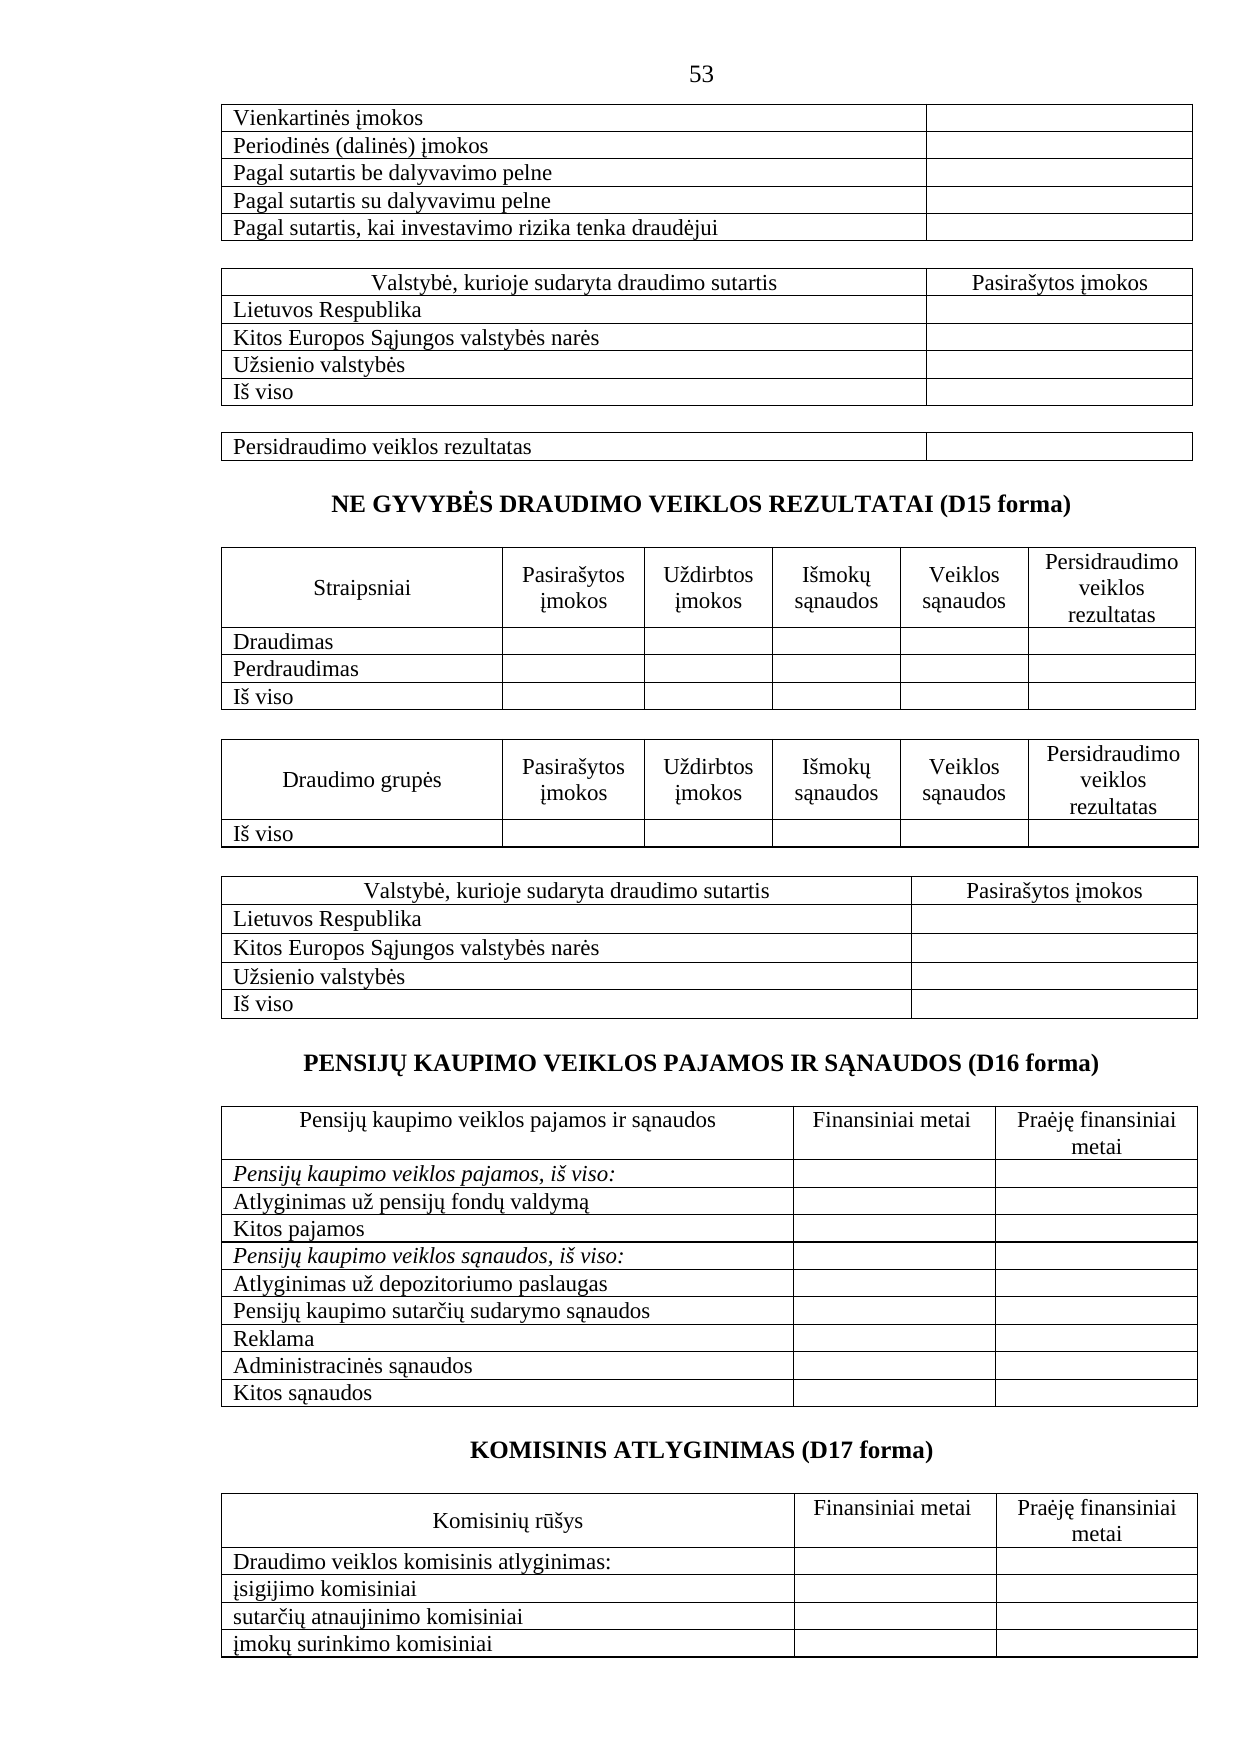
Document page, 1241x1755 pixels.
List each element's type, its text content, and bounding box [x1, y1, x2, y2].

table_header Praėję finansiniai metai [996, 1107, 1197, 1159]
table_cell Kitos sąnaudos [222, 1380, 793, 1406]
table_cell [794, 1352, 995, 1378]
table_header Uždirbtos įmokos [645, 548, 772, 627]
table_header Pasirašytos įmokos [503, 740, 644, 819]
table_cell [996, 1160, 1197, 1187]
table_cell [927, 132, 1192, 158]
table_cell [912, 934, 1197, 962]
table_cell Pagal sutartis, kai investavimo rizika tenka draudėjui [222, 214, 926, 240]
table_cell [997, 1630, 1197, 1656]
text PENSIJŲ KAUPIMO VEIKLOS PAJAMOS IR SĄNAUDOS (D16 forma) [222, 1048, 1181, 1077]
table_header Pasirašytos įmokos [912, 877, 1197, 904]
table_header Draudimo grupės [222, 740, 502, 819]
table_cell Vienkartinės įmokos [222, 105, 926, 131]
table_cell [912, 905, 1197, 933]
table_cell Atlyginimas už pensijų fondų valdymą [222, 1188, 793, 1214]
table_cell Iš viso [222, 990, 911, 1018]
table_cell Atlyginimas už depozitoriumo paslaugas [222, 1270, 793, 1296]
table_cell [773, 820, 900, 846]
table_cell [927, 379, 1192, 405]
table_cell [901, 683, 1028, 709]
table_cell [996, 1188, 1197, 1214]
table_cell Iš viso [222, 683, 502, 709]
table_cell [645, 628, 772, 654]
text NE GYVYBĖS DRAUDIMO VEIKLOS REZULTATAI (D15 forma) [222, 489, 1181, 518]
table_header Uždirbtos įmokos [645, 740, 772, 819]
table_cell Pensijų kaupimo veiklos pajamos, iš viso: [222, 1160, 793, 1187]
table_cell Pensijų kaupimo veiklos sąnaudos, iš viso: [222, 1243, 793, 1269]
table_cell Perdraudimas [222, 655, 502, 682]
table_cell [794, 1325, 995, 1351]
table_cell įmokų surinkimo komisiniai [222, 1630, 794, 1656]
table_cell [901, 628, 1028, 654]
table_cell Periodinės (dalinės) įmokos [222, 132, 926, 158]
table_cell Reklama [222, 1325, 793, 1351]
table_cell [927, 241, 1193, 268]
table_cell [222, 241, 927, 268]
table_cell [927, 187, 1192, 213]
table_cell Draudimas [222, 628, 502, 654]
table_cell [996, 1325, 1197, 1351]
table_cell [996, 1352, 1197, 1378]
table_cell [794, 1160, 995, 1187]
table_header Valstybė, kurioje sudaryta draudimo sutartis [222, 877, 911, 904]
table_cell [927, 159, 1192, 186]
table_cell Draudimo veiklos komisinis atlyginimas: [222, 1548, 794, 1574]
table_header Finansiniai metai [795, 1494, 996, 1547]
table_header Veiklos sąnaudos [901, 740, 1028, 819]
table_cell [794, 1380, 995, 1406]
table_cell [503, 683, 644, 709]
table_cell [794, 1270, 995, 1296]
table_cell Persidraudimo veiklos rezultatas [222, 433, 926, 459]
table_cell [773, 655, 900, 682]
table_cell [794, 1297, 995, 1324]
table_cell [773, 628, 900, 654]
table_cell [927, 214, 1192, 240]
table_cell Kitos pajamos [222, 1215, 793, 1241]
table_cell Iš viso [222, 820, 502, 846]
table_cell [773, 683, 900, 709]
table_cell [912, 990, 1197, 1018]
table_cell Pensijų kaupimo sutarčių sudarymo sąnaudos [222, 1297, 793, 1324]
table_cell [927, 324, 1192, 350]
table_cell [1029, 628, 1195, 654]
table_cell [794, 1215, 995, 1241]
table_cell Pasirašytos įmokos [927, 269, 1192, 295]
table_cell Pagal sutartis be dalyvavimo pelne [222, 159, 926, 186]
table_cell [645, 655, 772, 682]
table_cell [927, 433, 1192, 459]
table_cell Kitos Europos Sąjungos valstybės narės [222, 324, 926, 350]
table_cell [795, 1575, 996, 1602]
table_cell [927, 351, 1192, 377]
table_cell Lietuvos Respublika [222, 905, 911, 933]
table_cell [996, 1243, 1197, 1269]
table_cell [997, 1603, 1197, 1629]
table_cell Kitos Europos Sąjungos valstybės narės [222, 934, 911, 962]
table_cell Užsienio valstybės [222, 963, 911, 989]
table_cell sutarčių atnaujinimo komisiniai [222, 1603, 794, 1629]
table_cell [503, 655, 644, 682]
table_header Persidraudimo veiklos rezultatas [1029, 548, 1195, 627]
table_cell [222, 406, 927, 432]
table_cell [645, 683, 772, 709]
table_cell [1029, 683, 1195, 709]
table_cell [927, 296, 1192, 323]
table_header Veiklos sąnaudos [901, 548, 1028, 627]
table_cell [794, 1188, 995, 1214]
table_cell [901, 655, 1028, 682]
table_header Komisinių rūšys [222, 1494, 794, 1547]
table_cell įsigijimo komisiniai [222, 1575, 794, 1602]
table_cell [996, 1380, 1197, 1406]
table_cell [912, 963, 1197, 989]
table_cell [645, 820, 772, 846]
table_cell [1029, 820, 1198, 846]
table_header Išmokų sąnaudos [773, 740, 900, 819]
table_cell Lietuvos Respublika [222, 296, 926, 323]
table_header Pensijų kaupimo veiklos pajamos ir sąnaudos [222, 1107, 793, 1159]
table_header Straipsniai [222, 548, 502, 627]
table_cell [795, 1548, 996, 1574]
table_cell [997, 1548, 1197, 1574]
table_cell [996, 1270, 1197, 1296]
table_header Finansiniai metai [794, 1107, 995, 1159]
table_cell [1029, 655, 1195, 682]
table_cell Administracinės sąnaudos [222, 1352, 793, 1378]
table_header Persidraudimo veiklos rezultatas [1029, 740, 1198, 819]
table_cell [503, 628, 644, 654]
table_header Išmokų sąnaudos [773, 548, 900, 627]
table_cell [927, 105, 1192, 131]
table_cell [901, 820, 1028, 846]
table_cell [795, 1630, 996, 1656]
table_cell Pagal sutartis su dalyvavimu pelne [222, 187, 926, 213]
table_cell [997, 1575, 1197, 1602]
table_cell Valstybė, kurioje sudaryta draudimo sutartis [222, 269, 926, 295]
table_cell [996, 1297, 1197, 1324]
table_cell [927, 406, 1193, 432]
table_cell [996, 1215, 1197, 1241]
table_cell [503, 820, 644, 846]
table_cell [794, 1243, 995, 1269]
table_cell Užsienio valstybės [222, 351, 926, 377]
table_header Pasirašytos įmokos [503, 548, 644, 627]
text KomisiniS ATLYGINIMAS (D17 forma) [222, 1436, 1181, 1464]
table_cell [795, 1603, 996, 1629]
table_header Praėję finansiniai metai [997, 1494, 1197, 1547]
table_cell Iš viso [222, 379, 926, 405]
